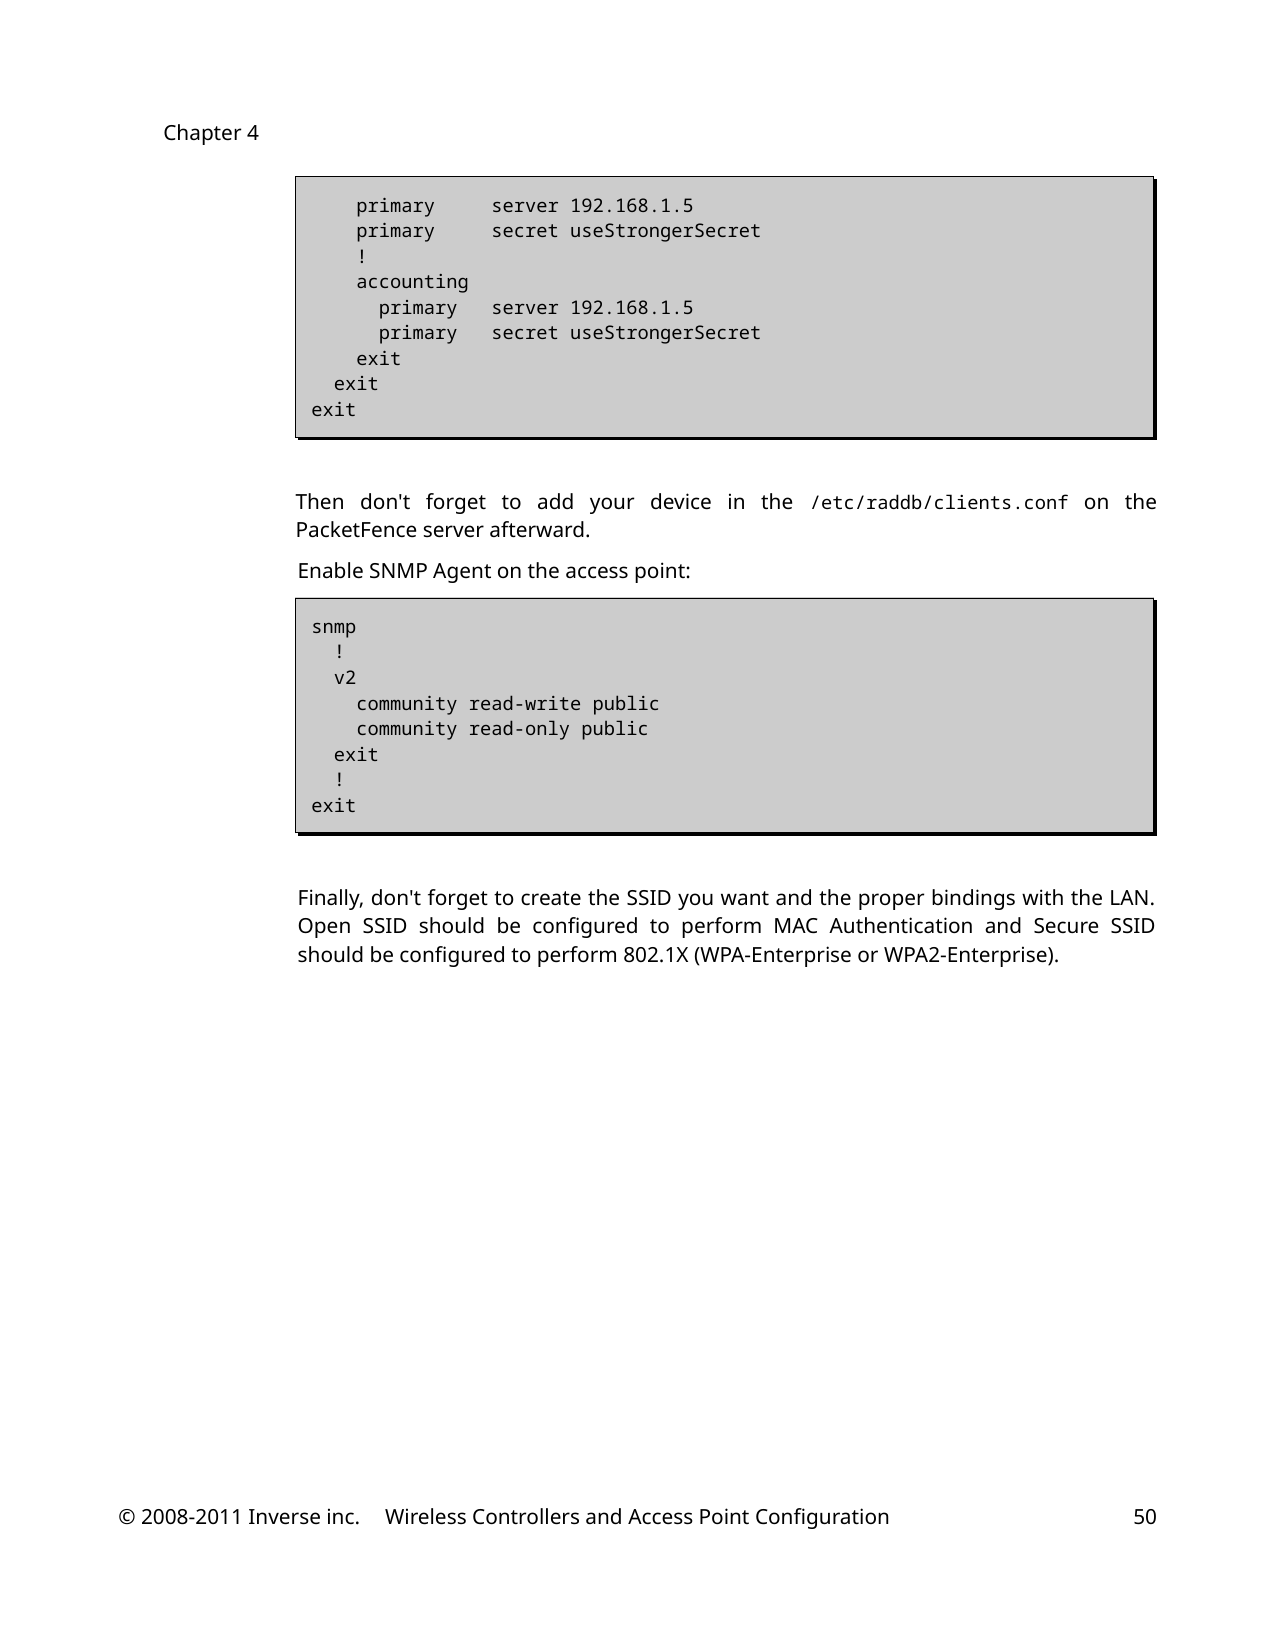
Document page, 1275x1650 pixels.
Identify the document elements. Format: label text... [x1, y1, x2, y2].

text primary server 192.168.1.5 primary secret useStrongerSecret ! accounting primary server 192.168.1.5 primary secret useStrongerSecret exit exit exit [296, 177, 1153, 437]
list Finally, don't forget to create the SSID you want and the proper bindings with the LAN. Open SSID should be configured to perform MAC Authentication and Secure SSID should be configured to perform 802.1X (WPA-Enterprise or WPA2-Enterprise). [297, 883, 1157, 968]
list Enable SNMP Agent on the access point: [297, 557, 1157, 585]
text snmp ! v2 community read-write public community read-only public exit ! exit [296, 599, 1153, 832]
text Then don't forget to add your device in the /etc/raddb/clients.conf on the PacketFence server afterward. [295, 487, 1157, 544]
